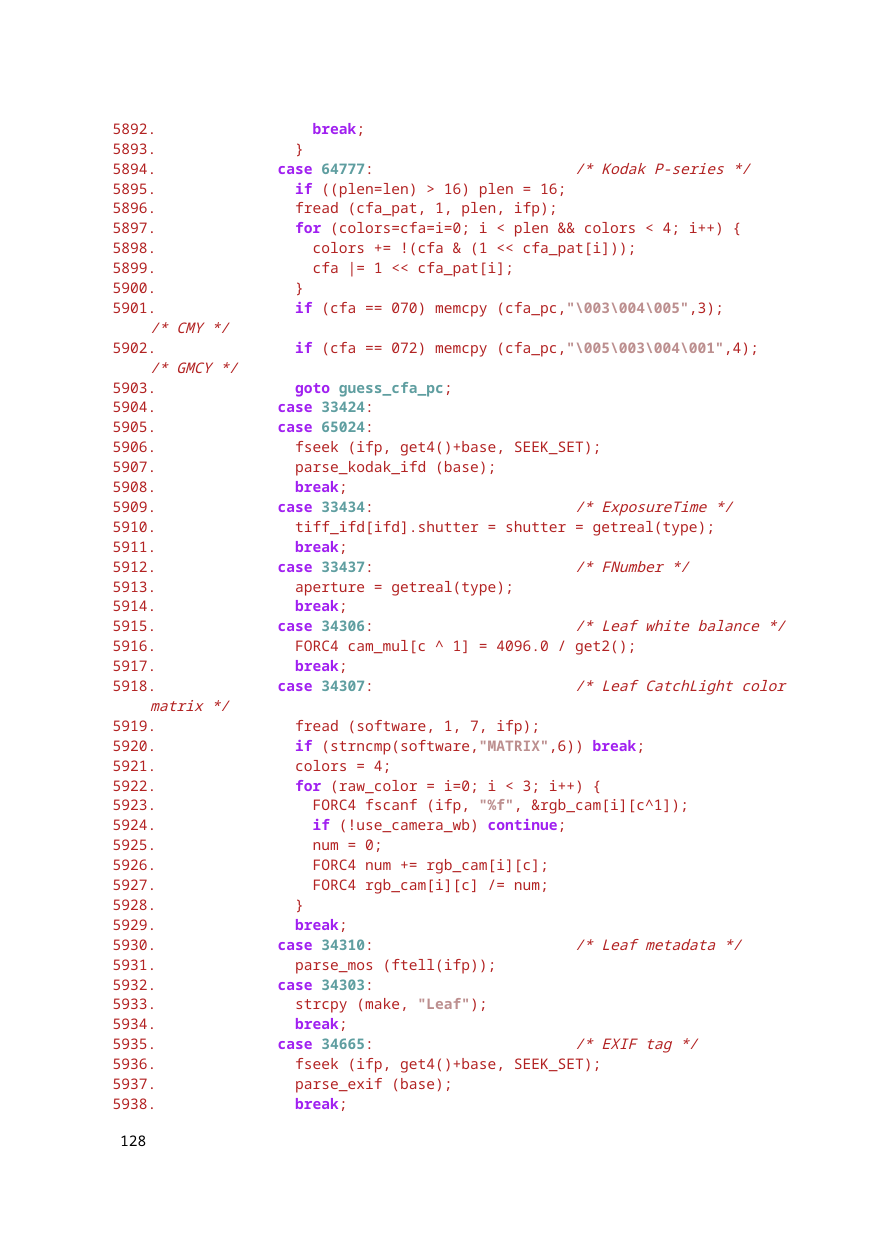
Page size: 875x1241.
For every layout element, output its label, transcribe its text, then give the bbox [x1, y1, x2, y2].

list for (colors=cfa=i=0; i < plen && colors < 4; i++) { [112, 218, 799, 238]
list break; [112, 537, 799, 556]
list cfa |= 1 << cfa_pat[i]; [112, 258, 799, 278]
list parse_kodak_ifd (base); [112, 457, 799, 477]
list strcpy (make, "Leaf"); [112, 994, 799, 1014]
list for (raw_color = i=0; i < 3; i++) { [112, 775, 799, 795]
list case 34665: /* EXIF tag */ [112, 1034, 799, 1054]
list case 34306: /* Leaf white balance */ [112, 616, 799, 636]
list } [112, 895, 799, 914]
list FORC4 cam_mul[c ^ 1] = 4096.0 / get2(); [112, 636, 799, 656]
list case 64777: /* Kodak P-series */ [112, 158, 799, 178]
list case 34303: [112, 974, 799, 994]
list goto guess_cfa_pc; [112, 377, 799, 397]
list break; [112, 656, 799, 676]
list break; [112, 914, 799, 934]
list FORC4 fscanf (ifp, "%f", &rgb_cam[i][c^1]); [112, 795, 799, 815]
list parse_mos (ftell(ifp)); [112, 954, 799, 974]
list tiff_ifd[ifd].shutter = shutter = getreal(type); [112, 517, 799, 537]
list fseek (ifp, get4()+base, SEEK_SET); [112, 1054, 799, 1074]
list case 34310: /* Leaf metadata */ [112, 934, 799, 954]
list case 65024: [112, 417, 799, 437]
list case 34307: /* Leaf CatchLight color matrix */ [112, 676, 799, 716]
list colors += !(cfa & (1 << cfa_pat[i])); [112, 238, 799, 258]
list } [112, 139, 799, 158]
list break; [112, 1094, 799, 1113]
list fread (cfa_pat, 1, plen, ifp); [112, 198, 799, 218]
list break; [112, 596, 799, 616]
list case 33434: /* ExposureTime */ [112, 497, 799, 517]
list break; [112, 477, 799, 497]
list case 33424: [112, 397, 799, 417]
list num = 0; [112, 835, 799, 855]
list fseek (ifp, get4()+base, SEEK_SET); [112, 437, 799, 457]
list FORC4 rgb_cam[i][c] /= num; [112, 875, 799, 895]
list FORC4 num += rgb_cam[i][c]; [112, 855, 799, 875]
list break; [112, 1014, 799, 1034]
list if (cfa == 072) memcpy (cfa_pc,"\005\003\004\001",4); /* GMCY */ [112, 338, 799, 377]
list if (!use_camera_wb) continue; [112, 815, 799, 835]
list if (cfa == 070) memcpy (cfa_pc,"\003\004\005",3); /* CMY */ [112, 298, 799, 338]
list } [112, 278, 799, 298]
list break; [112, 119, 799, 139]
list if (strncmp(software,"MATRIX",6)) break; [112, 736, 799, 755]
list case 33437: /* FNumber */ [112, 556, 799, 576]
list colors = 4; [112, 755, 799, 775]
list fread (software, 1, 7, ifp); [112, 716, 799, 736]
list aperture = getreal(type); [112, 576, 799, 596]
list parse_exif (base); [112, 1074, 799, 1094]
list if ((plen=len) > 16) plen = 16; [112, 178, 799, 198]
